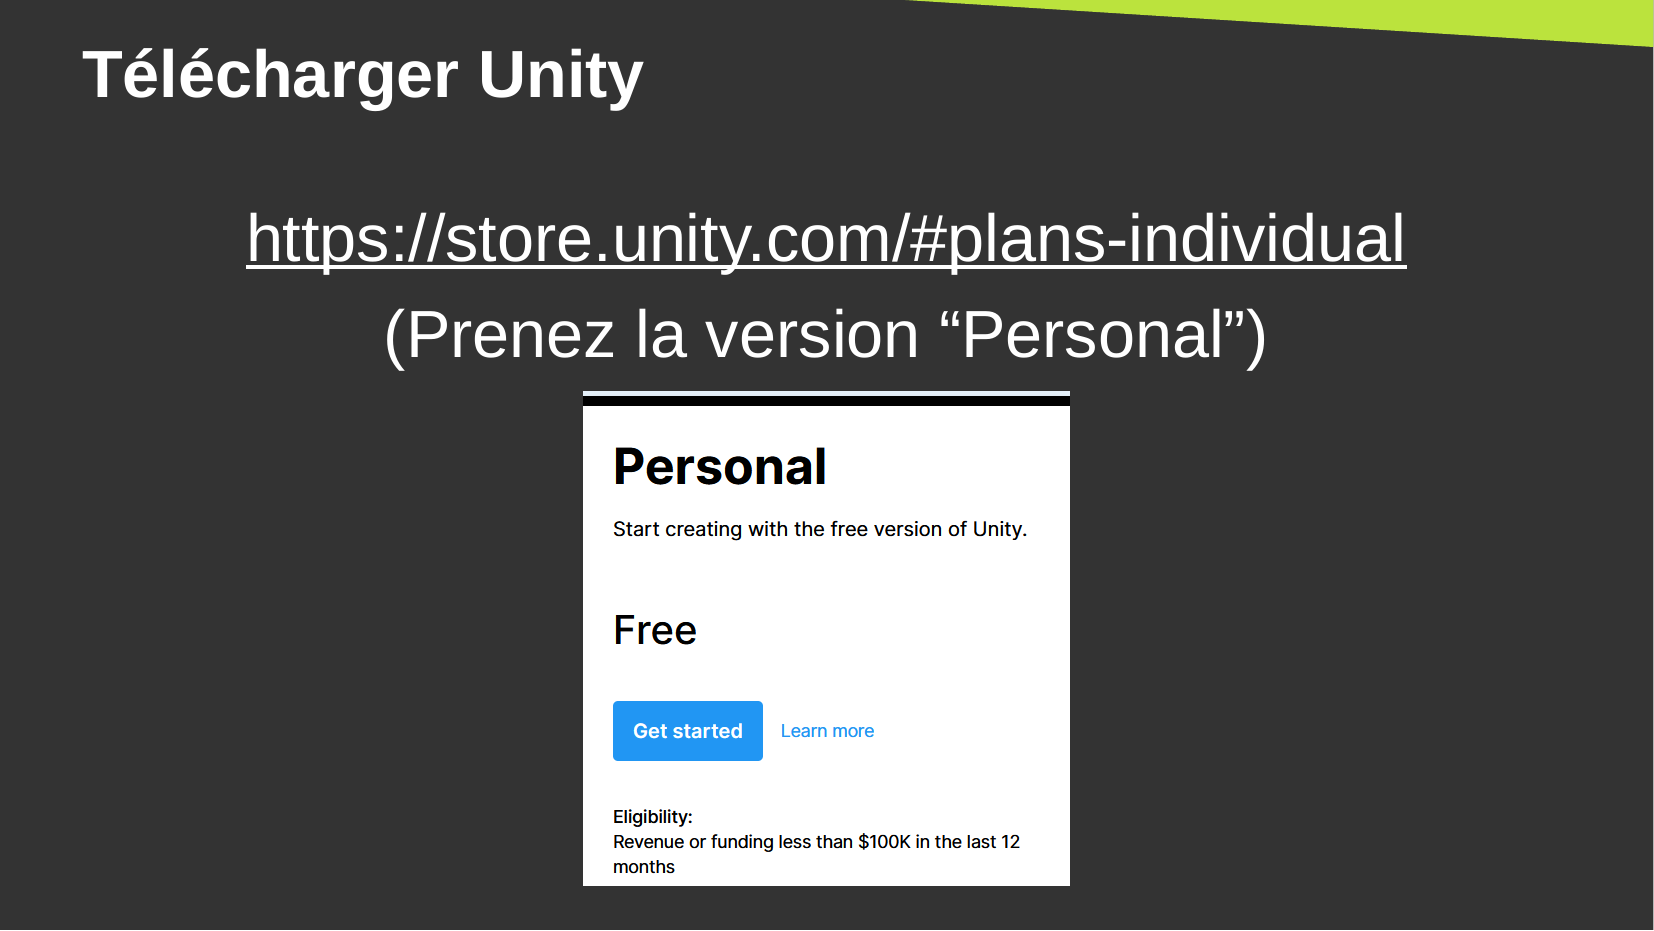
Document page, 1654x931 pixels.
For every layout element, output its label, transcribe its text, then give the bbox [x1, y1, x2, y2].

picture [583, 391, 1070, 886]
text_box [905, 0, 1654, 48]
title Télécharger Unity [82, 37, 1571, 112]
list https://store.unity.com/#plans-individual (Prenez la version “Personal”) [57, 200, 1597, 390]
